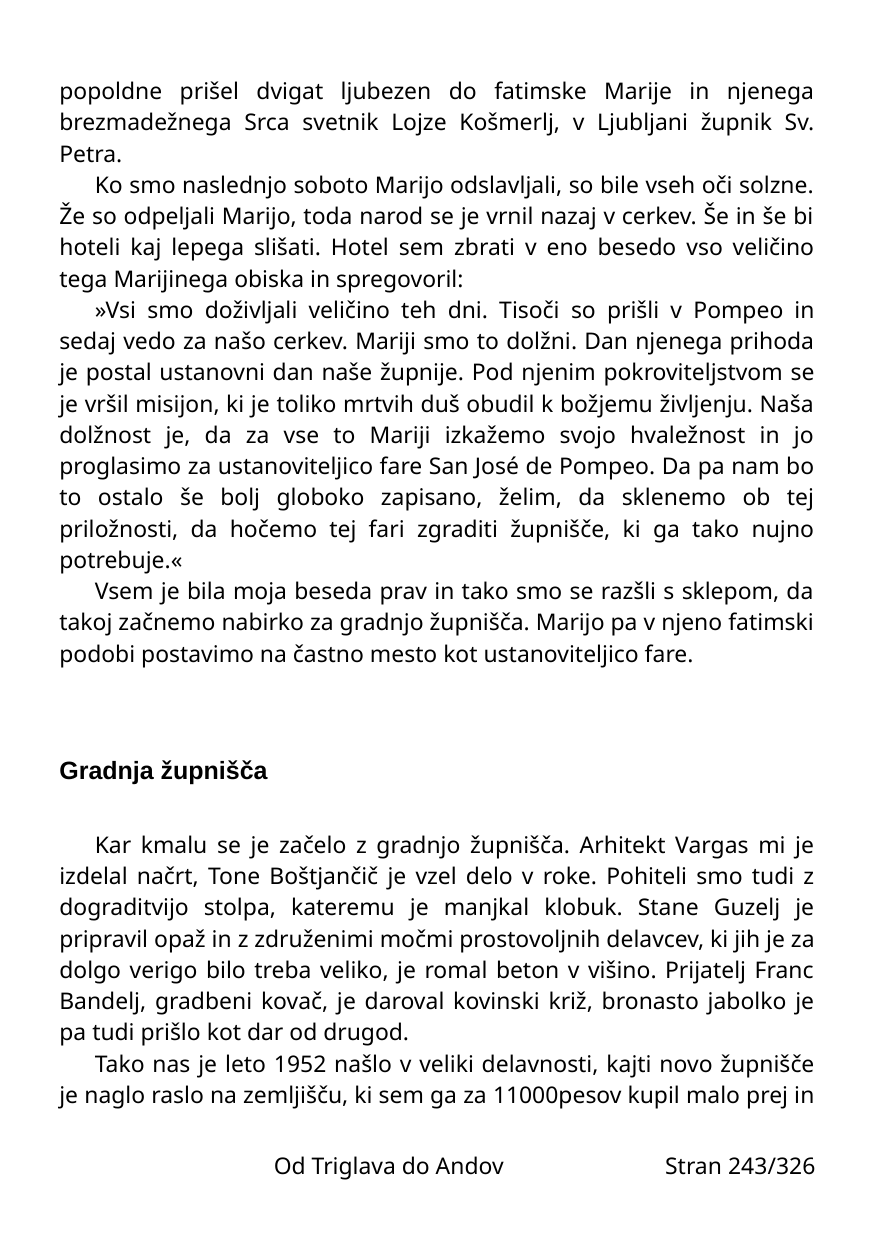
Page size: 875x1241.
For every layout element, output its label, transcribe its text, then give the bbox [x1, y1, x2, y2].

subtitle Gradnja župnišča [59, 756, 815, 785]
text »Vsi smo doživljali veličino teh dni. Tisoči so prišli v Pompeo in sedaj vedo za našo cerkev. Mariji smo to dolžni. Dan njenega prihoda je postal ustanovni dan naše župnije. Pod njenim pokroviteljstvom se je vršil misijon, ki je toliko mrtvih duš obudil k božjemu življenju. Naša dolžnost je, da za vse to Mariji izkažemo svojo hvaležnost in jo proglasimo za ustanoviteljico fare San José de Pompeo. Da pa nam bo to ostalo še bolj globoko zapisano, želim, da sklenemo ob tej priložnosti, da hočemo tej fari zgraditi župnišče, ki ga tako nujno potrebuje.« [59, 294, 815, 575]
text Tako nas je leto 1952 našlo v veliki delavnosti, kajti novo župnišče je naglo raslo na zemljišču, ki sem ga za 11000pesov kupil malo prej in [59, 1047, 815, 1110]
text popoldne prišel dvigat ljubezen do fatimske Marije in njenega brezmadežnega Srca svetnik Lojze Košmerlj, v Ljubljani župnik Sv. Petra. [59, 75, 815, 169]
text Kar kmalu se je začelo z gradnjo župnišča. Arhitekt Vargas mi je izdelal načrt, Tone Boštjančič je vzel delo v roke. Pohiteli smo tudi z dograditvijo stolpa, kateremu je manjkal klobuk. Stane Guzelj je pripravil opaž in z združenimi močmi prostovoljnih delavcev, ki jih je za dolgo verigo bilo treba veliko, je romal beton v višino. Prijatelj Franc Bandelj, gradbeni kovač, je daroval kovinski križ, bronasto jabolko je pa tudi prišlo kot dar od drugod. [59, 829, 815, 1047]
text Ko smo naslednjo soboto Marijo odslavljali, so bile vseh oči solzne. Že so odpeljali Marijo, toda narod se je vrnil nazaj v cerkev. Še in še bi hoteli kaj lepega slišati. Hotel sem zbrati v eno besedo vso veličino tega Marijinega obiska in spregovoril: [59, 169, 815, 294]
text Vsem je bila moja beseda prav in tako smo se razšli s sklepom, da takoj začnemo nabirko za gradnjo župnišča. Marijo pa v njeno fatimski podobi postavimo na častno mesto kot ustanoviteljico fare. [59, 575, 815, 669]
